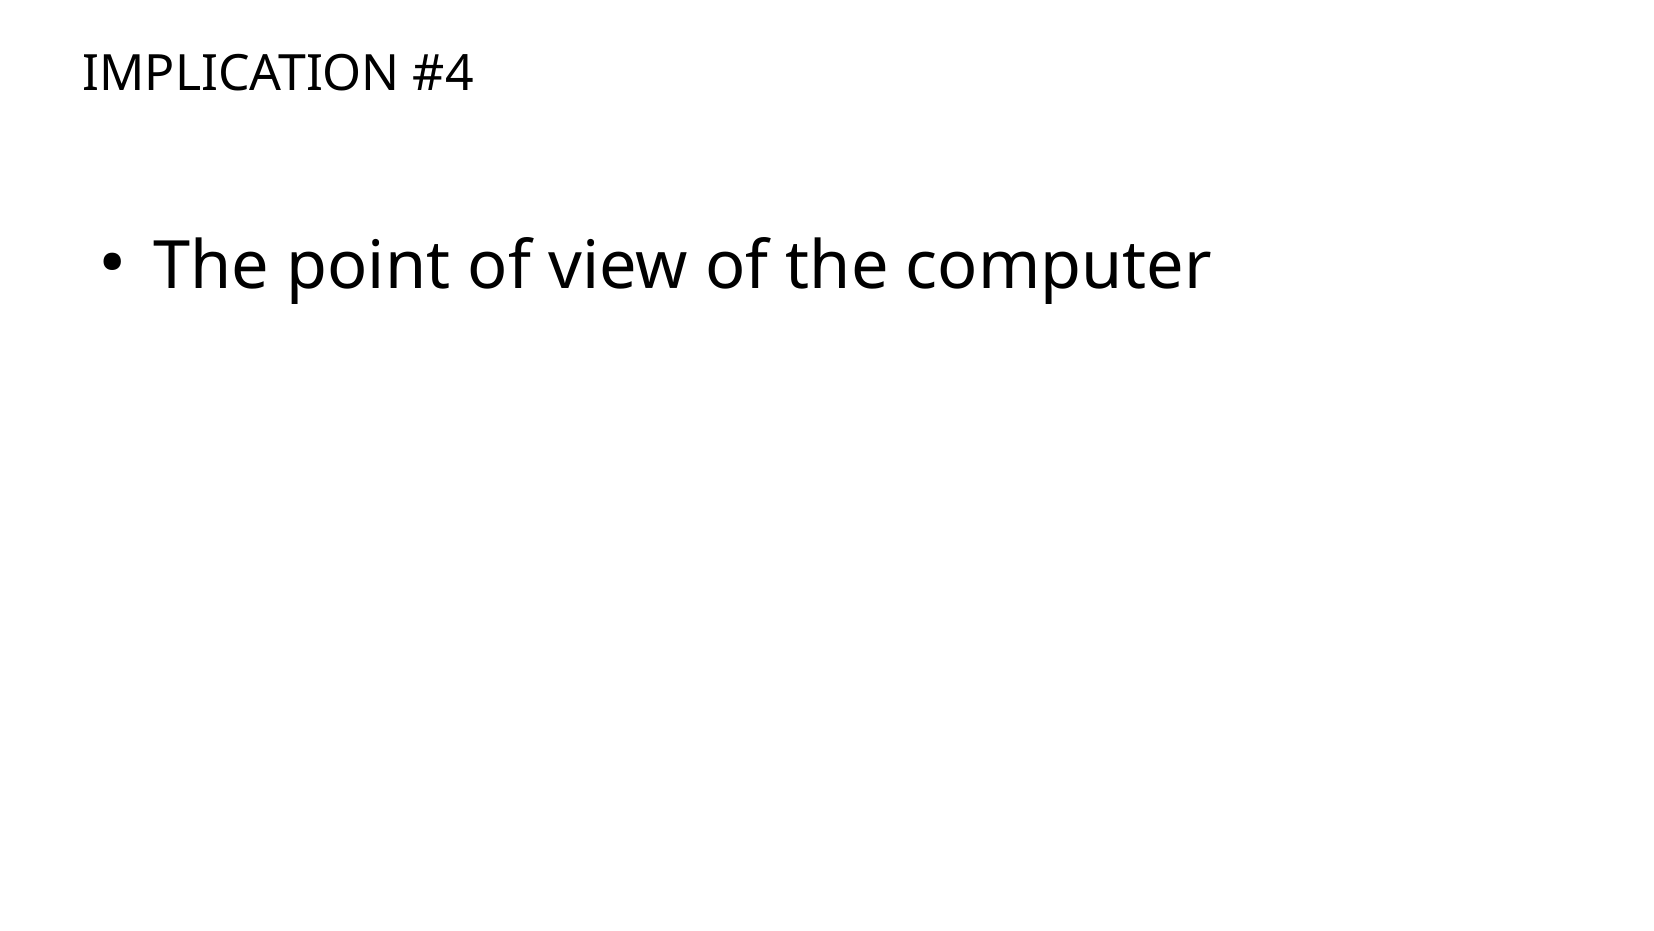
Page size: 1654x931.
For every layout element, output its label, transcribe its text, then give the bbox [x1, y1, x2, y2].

title IMPLICATION #4 [82, 37, 1571, 193]
list The point of view of the computer [82, 217, 1571, 758]
